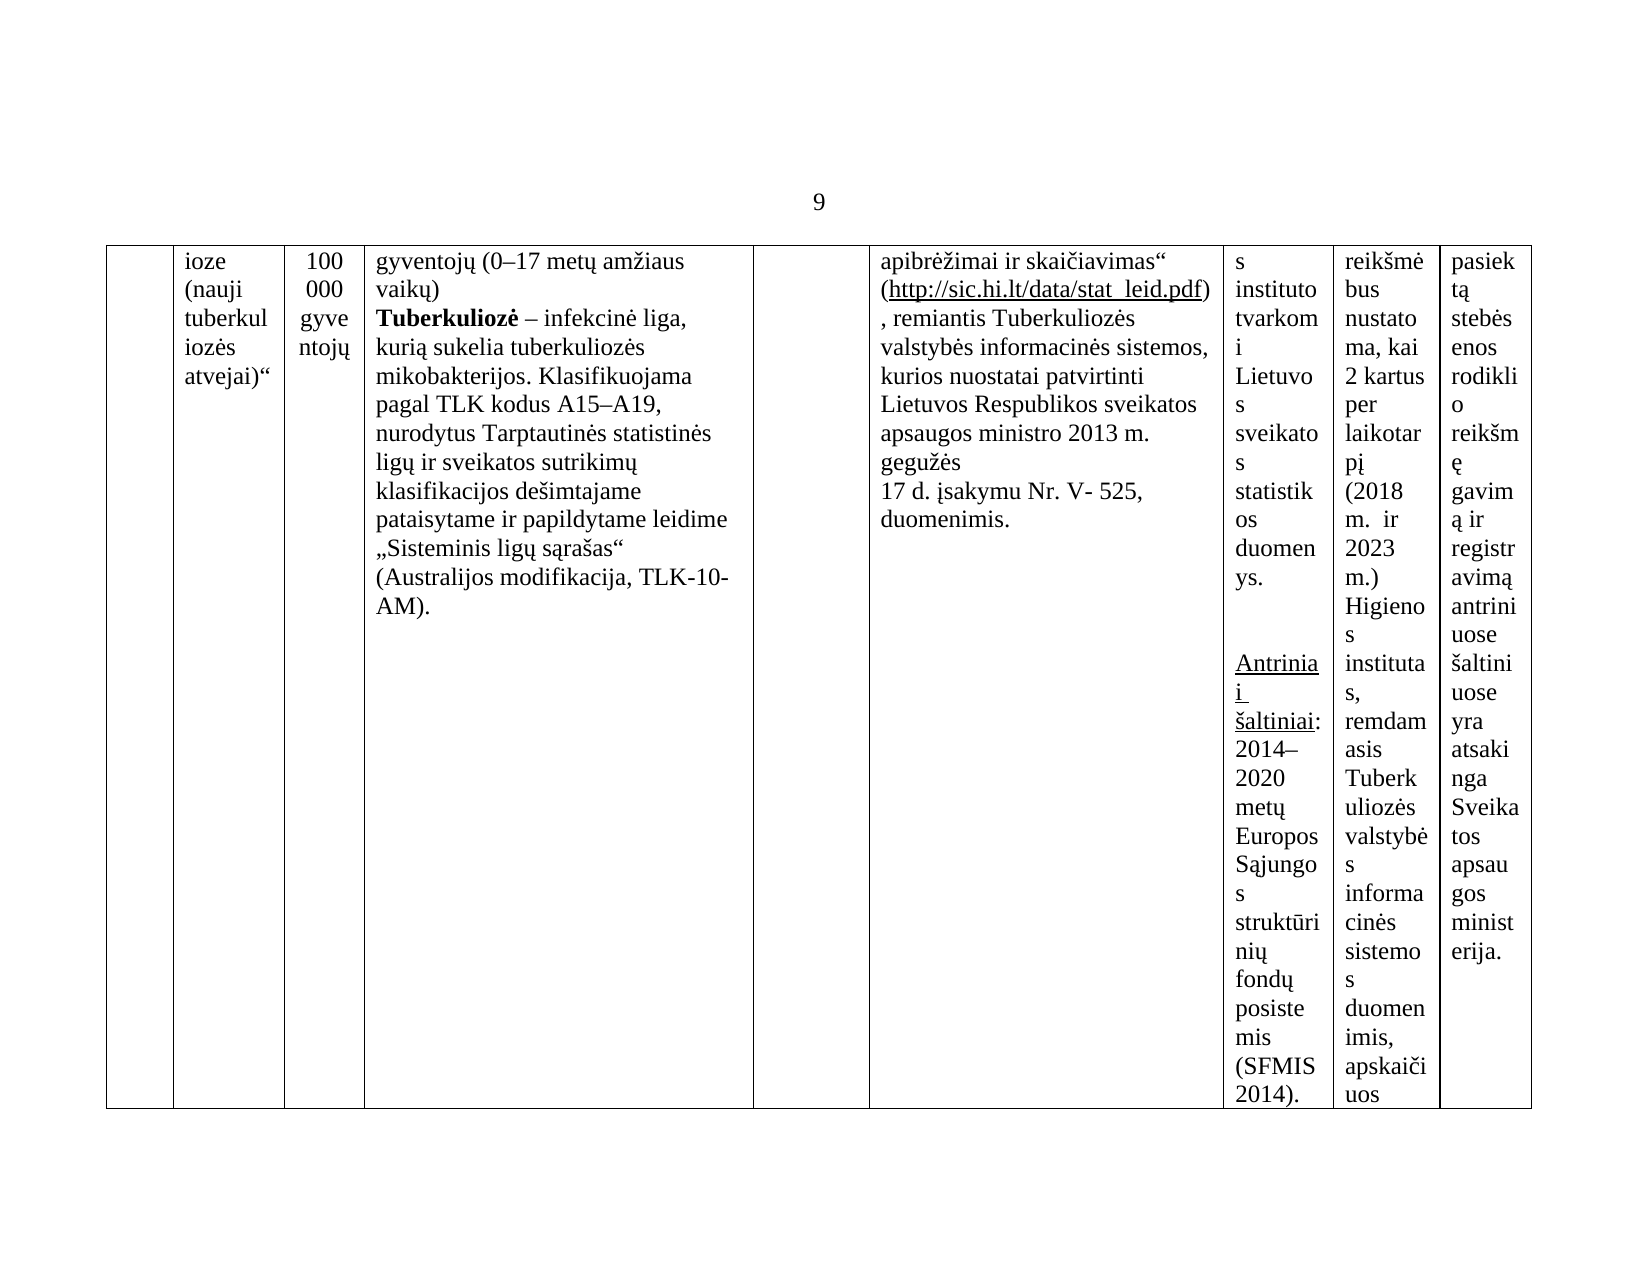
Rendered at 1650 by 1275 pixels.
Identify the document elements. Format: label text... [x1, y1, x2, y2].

table_cell gyventojų (0–17 metų amžiaus vaikų) Tuberkuliozė – infekcinė liga, kurią sukelia tuberkuliozės mikobakterijos. Klasifikuojama pagal TLK kodus A15–A19, nurodytus Tarptautinės statistinės ligų ir sveikatos sutrikimų klasifikacijos dešimtajame pataisytame ir papildytame leidime „Sisteminis ligų sąrašas“ (Australijos modifikacija, TLK-10-AM). [365, 246, 753, 1108]
table_cell [107, 246, 173, 1108]
table_cell 100 000 gyventojų [285, 246, 364, 1108]
table_cell ioze (nauji tuberkuliozės atvejai)“ [174, 246, 284, 1108]
table_cell [754, 246, 869, 1108]
table_cell pasiektą stebėsenos rodiklio reikšmę gavimą ir registravimą antriniuose šaltiniuose yra atsakinga Sveikatos apsaugos ministerija. [1441, 246, 1531, 1108]
table_cell apibrėžimai ir skaičiavimas“ (http://sic.hi.lt/data/stat_leid.pdf), remiantis Tuberkuliozės valstybės informacinės sistemos, kurios nuostatai patvirtinti Lietuvos Respublikos sveikatos apsaugos ministro 2013 m. gegužės 17 d. įsakymu Nr. V- 525, duomenimis. [870, 246, 1223, 1108]
table_cell reikšmė bus nustatoma, kai 2 kartus per laikotarpį (2018 m. ir 2023 m.) Higienos institutas, remdamasis Tuberkuliozės valstybės informacinės sistemos duomenimis, apskaičiuos [1334, 246, 1439, 1108]
table_cell s instituto tvarkomi Lietuvos sveikatos statistikos duomenys. Antriniai šaltiniai: 2014–2020 metų Europos Sąjungos struktūrinių fondų posistemis (SFMIS2014). [1224, 246, 1333, 1108]
